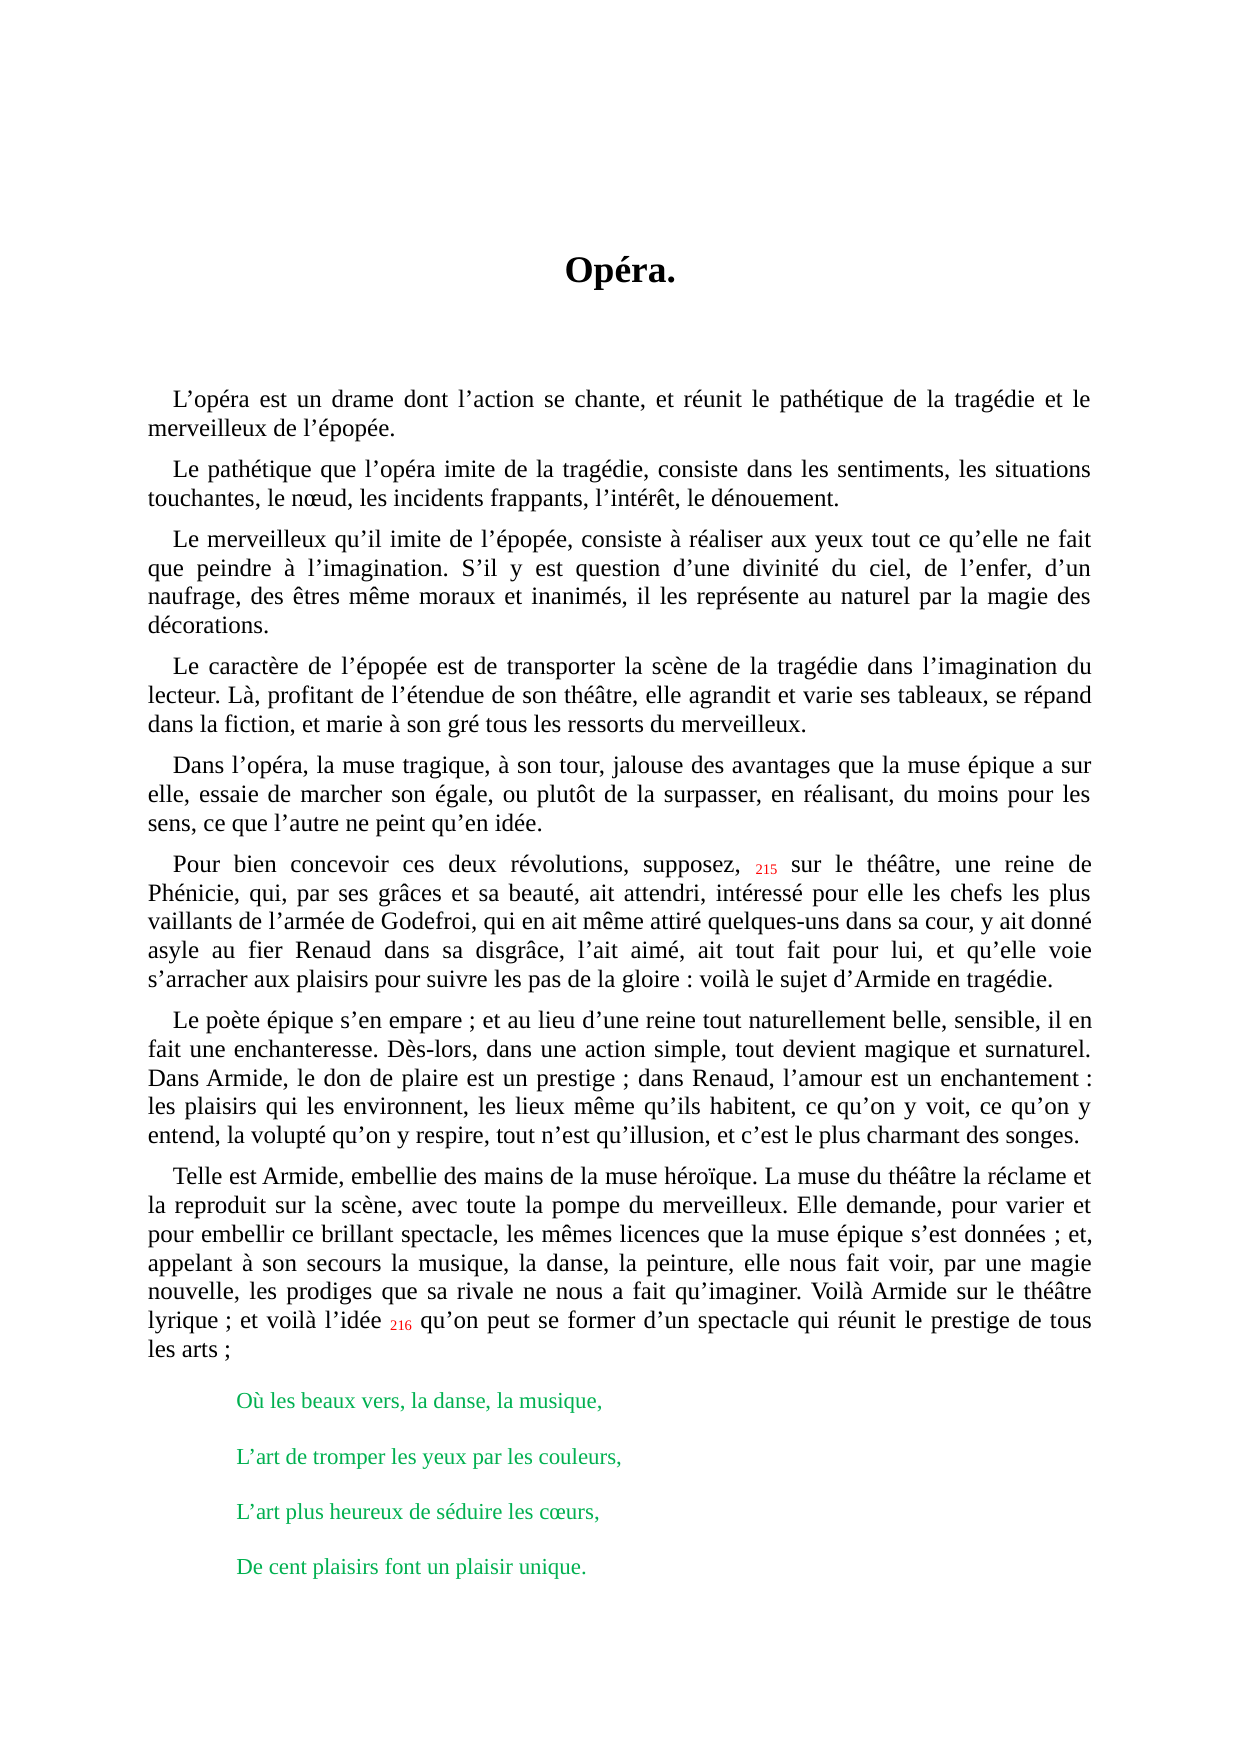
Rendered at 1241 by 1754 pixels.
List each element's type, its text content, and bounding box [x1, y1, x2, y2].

text L’art de tromper les yeux par les couleurs, [236, 1443, 1093, 1469]
text Le poète épique s’en empare ; et au lieu d’une reine tout naturellement belle, sensible, il en fait une enchanteresse. Dès-lors, dans une action simple, tout devient magique et surnaturel. Dans Armide, le don de plaire est un prestige ; dans Renaud, l’amour est un enchantement : les plaisirs qui les environnent, les lieux même qu’ils habitent, ce qu’on y voit, ce qu’on y entend, la volupté qu’on y respire, tout n’est qu’illusion, et c’est le plus charmant des songes. [148, 1005, 1093, 1149]
text Le caractère de l’épopée est de transporter la scène de la tragédie dans l’imagination du lecteur. Là, profitant de l’étendue de son théâtre, elle agrandit et varie ses tableaux, se répand dans la fiction, et marie à son gré tous les ressorts du merveilleux. [148, 651, 1093, 738]
text L’art plus heureux de séduire les cœurs, [236, 1498, 1093, 1524]
text De cent plaisirs font un plaisir unique. [236, 1553, 1093, 1579]
subtitle Opéra. [148, 248, 1093, 291]
text Telle est Armide, embellie des mains de la muse héroïque. La muse du théâtre la réclame et la reproduit sur la scène, avec toute la pompe du merveilleux. Elle demande, pour varier et pour embellir ce brillant spectacle, les mêmes licences que la muse épique s’est données ; et, appelant à son secours la musique, la danse, la peinture, elle nous fait voir, par une magie nouvelle, les prodiges que sa rivale ne nous a fait qu’imaginer. Voilà Armide sur le théâtre lyrique ; et voilà l’idée 216 qu’on peut se former d’un spectacle qui réunit le prestige de tous les arts ; [148, 1161, 1093, 1363]
text Le pathétique que l’opéra imite de la tragédie, consiste dans les sentiments, les situations touchantes, le nœud, les incidents frappants, l’intérêt, le dénouement. [148, 454, 1093, 511]
text Où les beaux vers, la danse, la musique, [236, 1388, 1093, 1414]
text Pour bien concevoir ces deux révolutions, supposez, 215 sur le théâtre, une reine de Phénicie, qui, par ses grâces et sa beauté, ait attendri, intéressé pour elle les chefs les plus vaillants de l’armée de Godefroi, qui en ait même attiré quelques-uns dans sa cour, y ait donné asyle au fier Renaud dans sa disgrâce, l’ait aimé, ait tout fait pour lui, et qu’elle voie s’arracher aux plaisirs pour suivre les pas de la gloire : voilà le sujet d’Armide en tragédie. [148, 849, 1093, 993]
text L’opéra est un drame dont l’action se chante, et réunit le pathétique de la tragédie et le merveilleux de l’épopée. [148, 384, 1093, 441]
text Le merveilleux qu’il imite de l’épopée, consiste à réaliser aux yeux tout ce qu’elle ne fait que peindre à l’imagination. S’il y est question d’une divinité du ciel, de l’enfer, d’un naufrage, des êtres même moraux et inanimés, il les représente au naturel par la magie des décorations. [148, 524, 1093, 639]
text Dans l’opéra, la muse tragique, à son tour, jalouse des avantages que la muse épique a sur elle, essaie de marcher son égale, ou plutôt de la surpasser, en réalisant, du moins pour les sens, ce que l’autre ne peint qu’en idée. [148, 750, 1093, 836]
